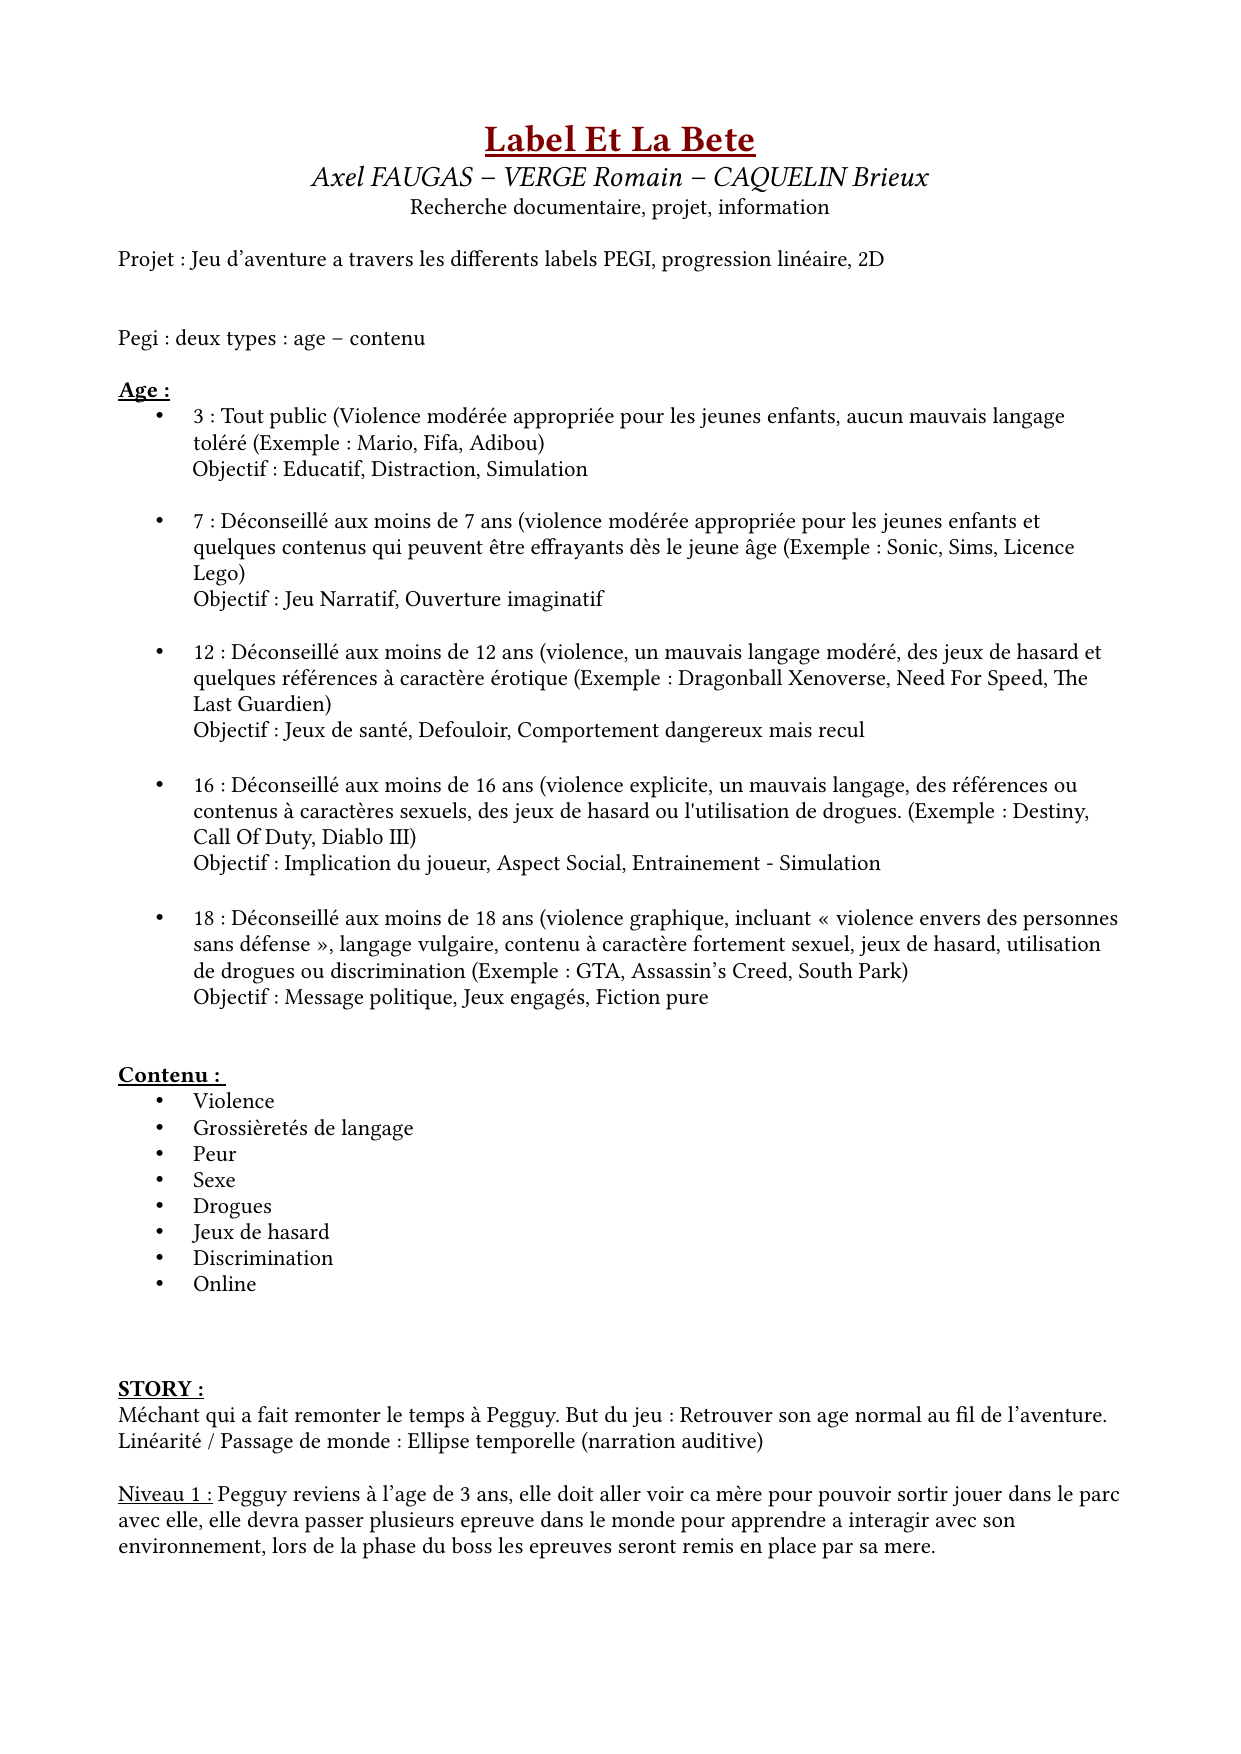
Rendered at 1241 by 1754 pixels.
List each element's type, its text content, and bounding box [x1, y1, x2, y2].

list Objectif : Jeux de santé, Defouloir, Comportement dangereux mais recul [156, 717, 1122, 743]
list 12 : Déconseillé aux moins de 12 ans (violence, un mauvais langage modéré, des jeux de hasard et quelques références à caractère érotique (Exemple : Dragonball Xenoverse, Need For Speed, The Last Guardien) [156, 638, 1122, 717]
text STORY : [118, 1376, 1122, 1402]
list 3 : Tout public (Violence modérée appropriée pour les jeunes enfants, aucun mauvais langage toléré (Exemple : Mario, Fifa, Adibou) [156, 403, 1122, 456]
text Projet : Jeu d’aventure a travers les differents labels PEGI, progression linéaire, 2D [118, 246, 1122, 272]
list Objectif : Jeu Narratif, Ouverture imaginatif [156, 586, 1122, 612]
text Label Et La Bete [118, 118, 1122, 161]
list Objectif : Message politique, Jeux engagés, Fiction pure [156, 984, 1122, 1010]
text Contenu : [118, 1062, 1122, 1088]
list Discrimination [156, 1245, 1122, 1271]
list 7 : Déconseillé aux moins de 7 ans (violence modérée appropriée pour les jeunes enfants et quelques contenus qui peuvent être effrayants dès le jeune âge (Exemple : Sonic, Sims, Licence Lego) [156, 508, 1122, 586]
text Objectif : Educatif, Distraction, Simulation [118, 456, 1122, 482]
list Violence [156, 1088, 1122, 1114]
text Recherche documentaire, projet, information [118, 194, 1122, 220]
list 16 : Déconseillé aux moins de 16 ans (violence explicite, un mauvais langage, des références ou contenus à caractères sexuels, des jeux de hasard ou l'utilisation de drogues. (Exemple : Destiny, Call Of Duty, Diablo III) [156, 772, 1122, 850]
list Peur [156, 1141, 1122, 1167]
text Niveau 1 : Pegguy reviens à l’age de 3 ans, elle doit aller voir ca mère pour pouvoir sortir jouer dans le parc avec elle, elle devra passer plusieurs epreuve dans le monde pour apprendre a interagir avec son environnement, lors de la phase du boss les epreuves seront remis en place par sa mere. [118, 1480, 1122, 1559]
list Online [156, 1271, 1122, 1297]
list Grossièretés de langage [156, 1114, 1122, 1141]
text Pegi : deux types : age – contenu [118, 325, 1122, 351]
list Objectif : Implication du joueur, Aspect Social, Entrainement - Simulation [156, 850, 1122, 876]
text Axel FAUGAS – VERGE Romain – CAQUELIN Brieux [118, 161, 1122, 194]
list 18 : Déconseillé aux moins de 18 ans (violence graphique, incluant « violence envers des personnes sans défense », langage vulgaire, contenu à caractère fortement sexuel, jeux de hasard, utilisation de drogues ou discrimination (Exemple : GTA, Assassin’s Creed, South Park) [156, 905, 1122, 984]
text Méchant qui a fait remonter le temps à Pegguy. But du jeu : Retrouver son age normal au fil de l’aventure. [118, 1402, 1122, 1428]
list Sexe [156, 1167, 1122, 1193]
text Age : [118, 377, 1122, 403]
text Linéarité / Passage de monde : Ellipse temporelle (narration auditive) [118, 1428, 1122, 1454]
list Drogues [156, 1193, 1122, 1219]
list Jeux de hasard [156, 1219, 1122, 1245]
